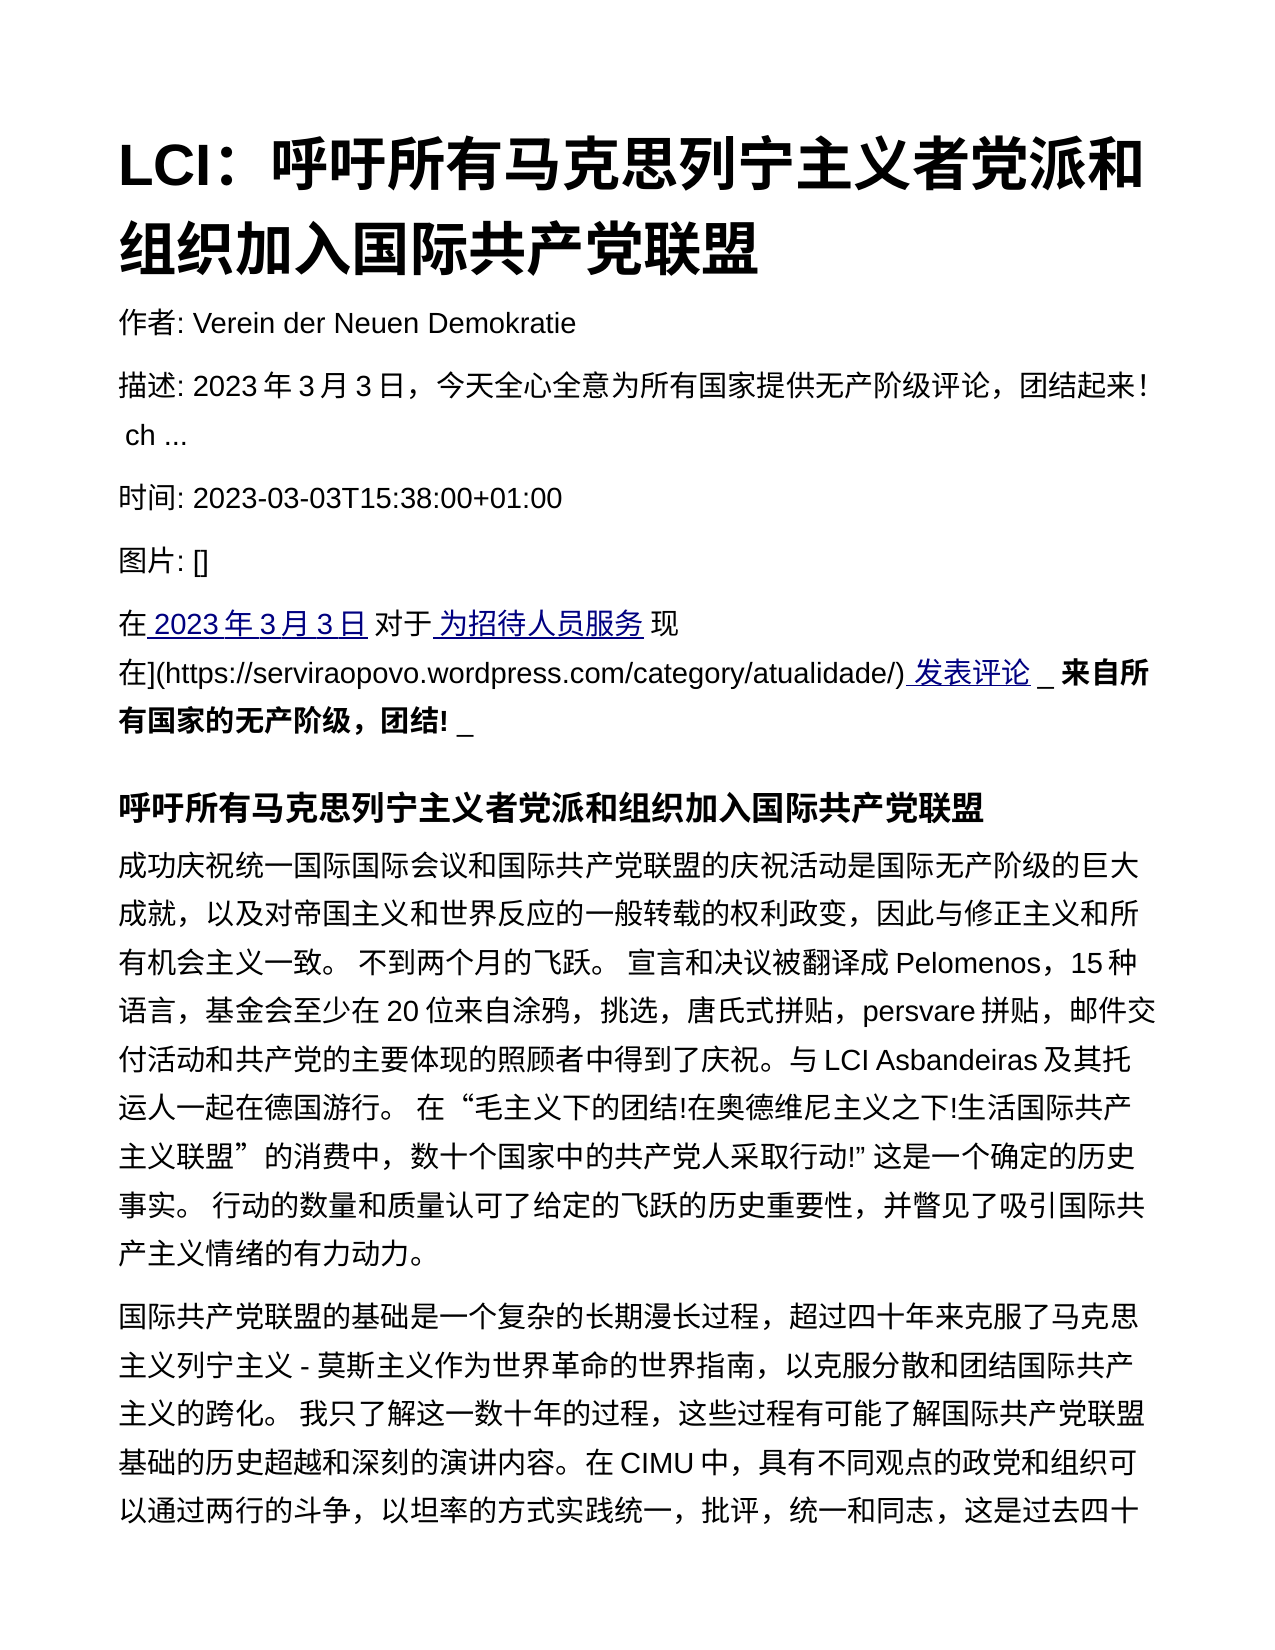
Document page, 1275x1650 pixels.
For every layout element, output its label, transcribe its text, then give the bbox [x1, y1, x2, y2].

text 国际共产党联盟的基础是一个复杂的长期漫长过程，超过四十年来克服了马克思主义列宁主义 - 莫斯主义作为世界革命的世界指南，以克服分散和团结国际共产主义的跨化。 我只了解这一数十年的过程，这些过程有可能了解国际共产党联盟基础的历史超越和深刻的演讲内容。在CIMU中，具有不同观点的政党和组织可以通过两行的斗争，以坦率的方式实践统一，批评，统一和同志，这是过去四十 [118, 1294, 1157, 1530]
text 描述: 2023年3月3日，今天全心全意为所有国家提供无产阶级评论，团结起来！ ch ... [118, 363, 1157, 453]
subtitle LCI：呼吁所有马克思列宁主义者党派和组织加入国际共产党联盟 [118, 118, 1157, 287]
text 成功庆祝统一国际国际会议和国际共产党联盟的庆祝活动是国际无产阶级的巨大成就，以及对帝国主义和世界反应的一般转载的权利政变，因此与修正主义和所有机会主义一致。 不到两个月的飞跃。 宣言和决议被翻译成Pelomenos，15种语言，基金会至少在20位来自涂鸦，挑选，唐氏式拼贴，persvare拼贴，邮件交付活动和共产党的主要体现的照顾者中得到了庆祝。与LCI Asbandeiras及其托运人一起在德国游行。 在“毛主义下的团结!在奥德维尼主义之下!生活国际共产主义联盟”的消费中，数十个国家中的共产党人采取行动!” 这是一个确定的历史事实。 行动的数量和质量认可了给定的飞跃的历史重要性，并瞥见了吸引国际共产主义情绪的有力动力。 [118, 842, 1157, 1273]
subtitle 呼吁所有马克思列宁主义者党派和组织加入国际共产党联盟 [118, 782, 1157, 830]
text 在 2023年3月3日 对于 为招待人员服务 现在](https://serviraopovo.wordpress.com/category/atualidade/) 发表评论 _ 来自所有国家的无产阶级，团结! _ [118, 601, 1157, 740]
text 作者: Verein der Neuen Demokratie [118, 299, 1157, 342]
text 图片: [] [118, 537, 1157, 580]
text 时间: 2023-03-03T15:38:00+01:00 [118, 474, 1157, 517]
